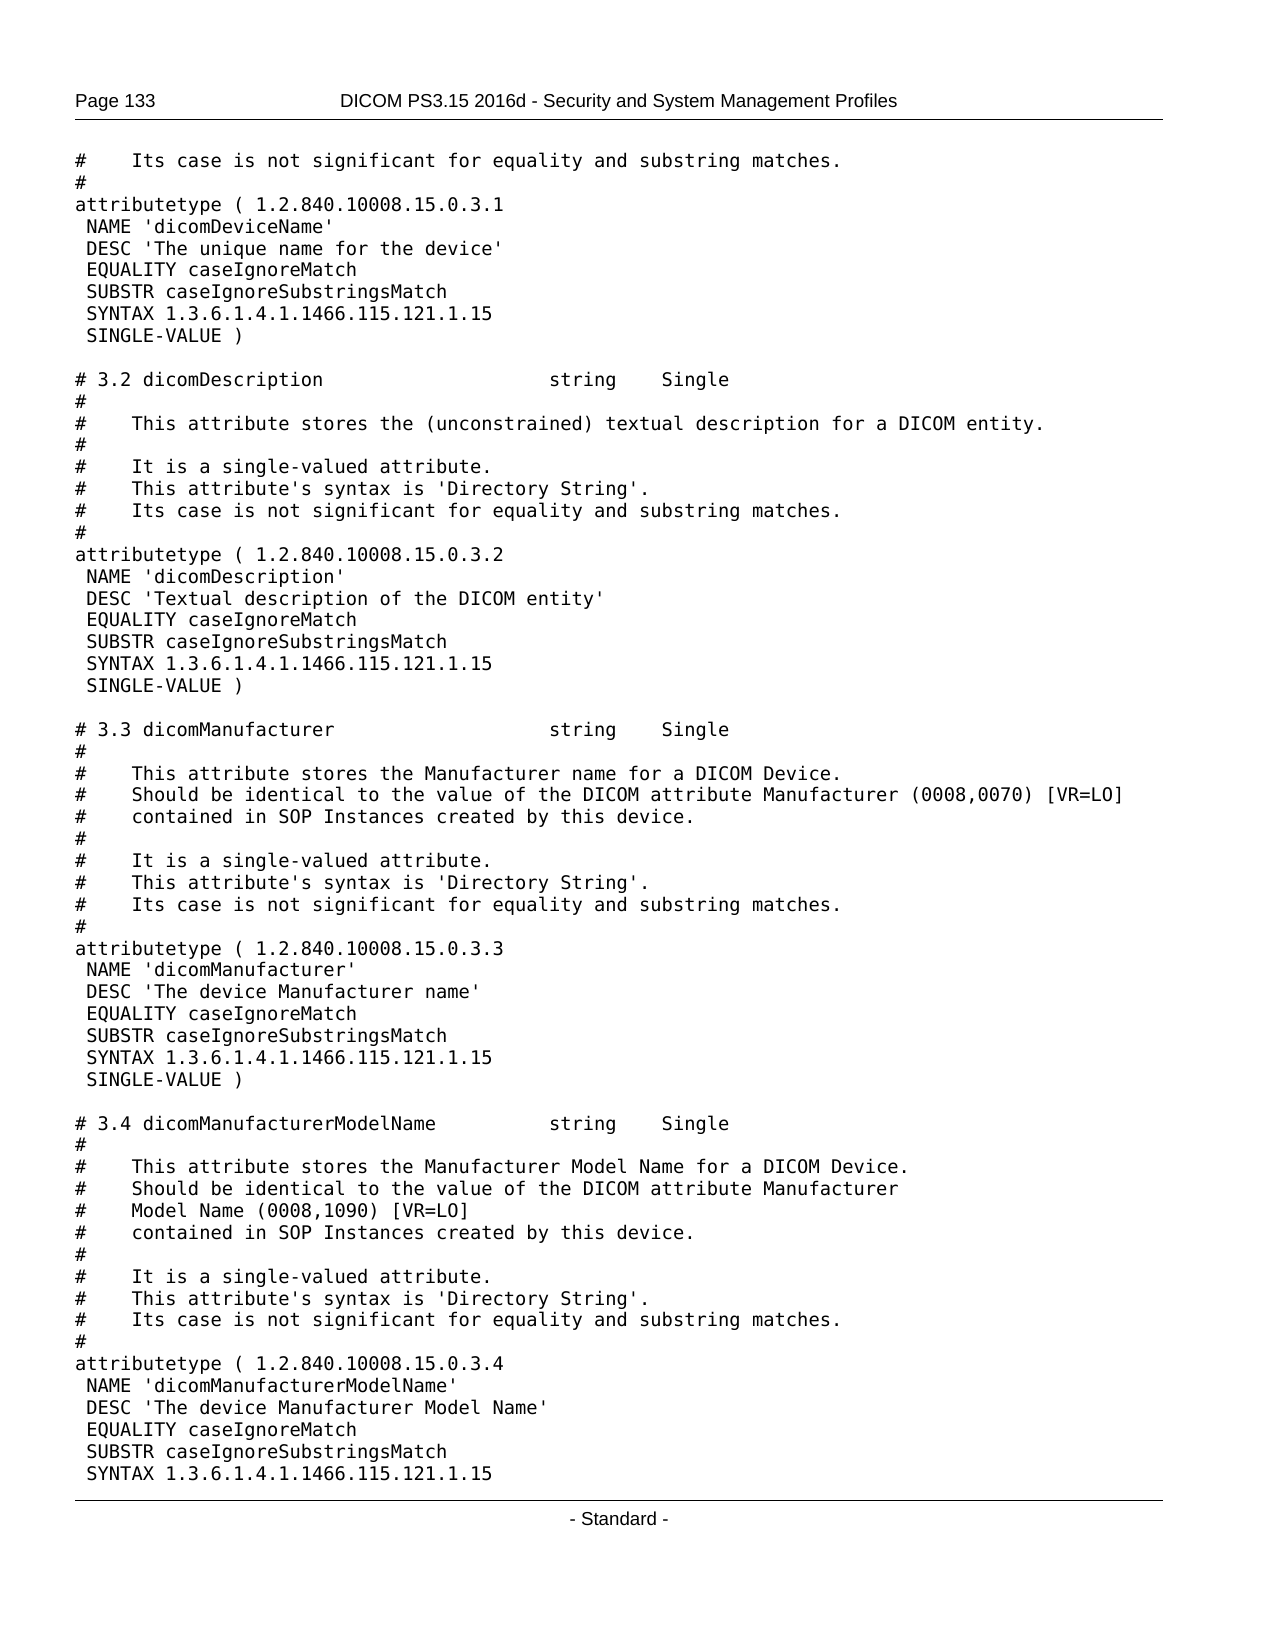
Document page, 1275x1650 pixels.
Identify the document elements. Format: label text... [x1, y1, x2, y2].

text # Its case is not significant for equality and substring matches. # attributetype ( 1.2.840.10008.15.0.3.1 NAME 'dicomDeviceName' DESC 'The unique name for the device' EQUALITY caseIgnoreMatch SUBSTR caseIgnoreSubstringsMatch SYNTAX 1.3.6.1.4.1.1466.115.121.1.15 SINGLE-VALUE ) # 3.2 dicomDescription string Single # # This attribute stores the (unconstrained) textual description for a DICOM entity. # # It is a single-valued attribute. # This attribute's syntax is 'Directory String'. # Its case is not significant for equality and substring matches. # attributetype ( 1.2.840.10008.15.0.3.2 NAME 'dicomDescription' DESC 'Textual description of the DICOM entity' EQUALITY caseIgnoreMatch SUBSTR caseIgnoreSubstringsMatch SYNTAX 1.3.6.1.4.1.1466.115.121.1.15 SINGLE-VALUE ) # 3.3 dicomManufacturer string Single # # This attribute stores the Manufacturer name for a DICOM Device. # Should be identical to the value of the DICOM attribute Manufacturer (0008,0070) [VR=LO] # contained in SOP Instances created by this device. # # It is a single-valued attribute. # This attribute's syntax is 'Directory String'. # Its case is not significant for equality and substring matches. # attributetype ( 1.2.840.10008.15.0.3.3 NAME 'dicomManufacturer' DESC 'The device Manufacturer name' EQUALITY caseIgnoreMatch SUBSTR caseIgnoreSubstringsMatch SYNTAX 1.3.6.1.4.1.1466.115.121.1.15 SINGLE-VALUE ) # 3.4 dicomManufacturerModelName string Single # # This attribute stores the Manufacturer Model Name for a DICOM Device. # Should be identical to the value of the DICOM attribute Manufacturer # Model Name (0008,1090) [VR=LO] # contained in SOP Instances created by this device. # # It is a single-valued attribute. # This attribute's syntax is 'Directory String'. # Its case is not significant for equality and substring matches. # attributetype ( 1.2.840.10008.15.0.3.4 NAME 'dicomManufacturerModelName' DESC 'The device Manufacturer Model Name' EQUALITY caseIgnoreMatch SUBSTR caseIgnoreSubstringsMatch SYNTAX 1.3.6.1.4.1.1466.115.121.1.15 [75, 150, 1162, 1484]
